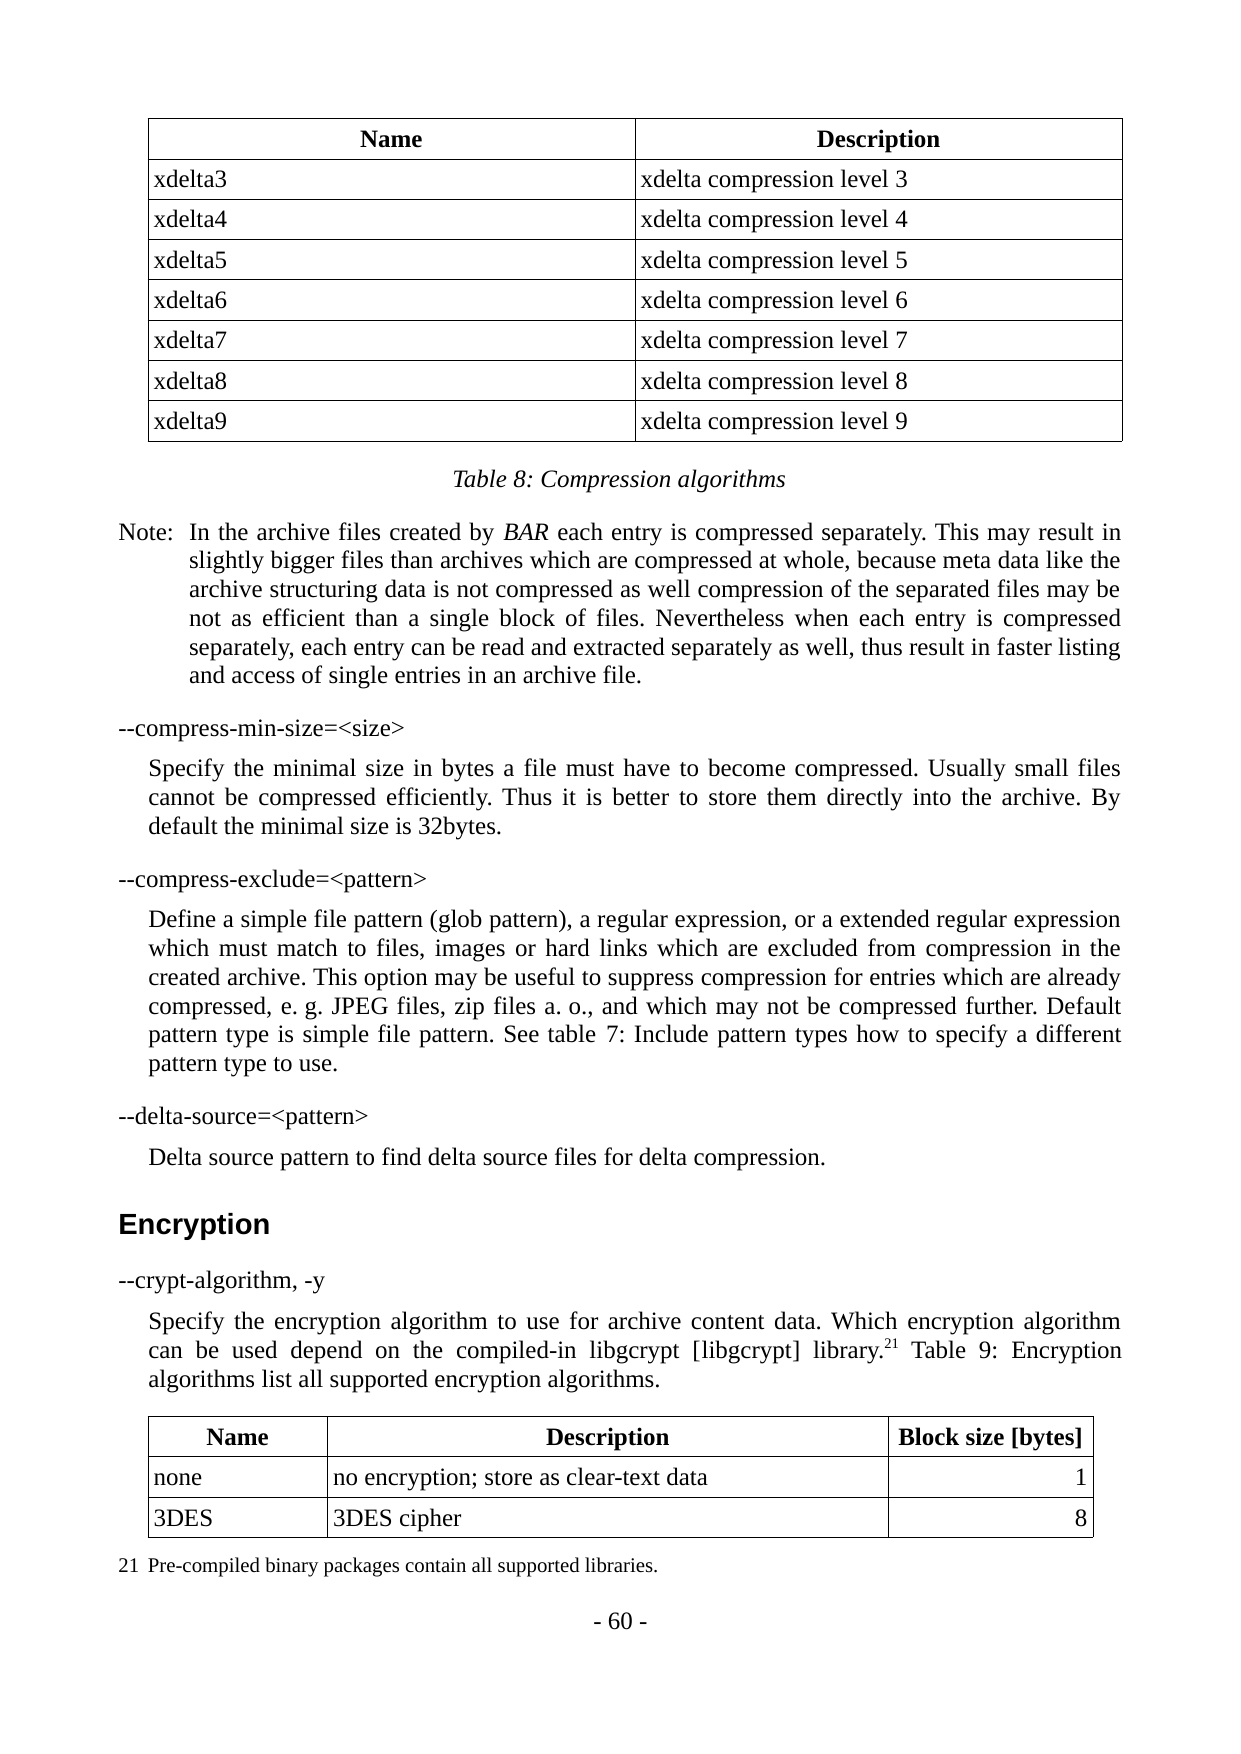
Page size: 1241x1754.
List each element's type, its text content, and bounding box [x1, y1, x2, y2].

table_header Name [149, 1417, 327, 1456]
table_cell 8 [889, 1498, 1093, 1537]
table_cell xdelta5 [149, 240, 635, 279]
table_cell xdelta compression level 4 [636, 200, 1122, 239]
table_cell 3DES cipher [328, 1498, 888, 1537]
subtitle Encryption [118, 1207, 1122, 1241]
table_cell xdelta7 [149, 321, 635, 360]
text Note: In the archive files created by BAR each entry is compressed separately. This may result in slightly bigger files than archives which are compressed at whole, because meta data like the archive structuring data is not compressed as well compression of the separated files may be not as efficient than a single block of files. Nevertheless when each entry is compressed separately, each entry can be read and extracted separately as well, thus result in faster listing and access of single entries in an archive file. [118, 517, 1122, 689]
table_cell xdelta compression level 3 [636, 160, 1122, 199]
title --compress-exclude=<pattern> [118, 864, 1122, 892]
table_header Block size [bytes] [889, 1417, 1093, 1456]
table_cell none [149, 1457, 327, 1497]
table_cell xdelta compression level 9 [636, 401, 1122, 441]
table_header Description [328, 1417, 888, 1456]
text Specify the encryption algorithm to use for archive content data. Which encryption algorithm can be used depend on the compiled-in libgcrypt [libgcrypt] library. Table 9: Encryption algorithms list all supported encryption algorithms. [148, 1306, 1122, 1392]
table_cell xdelta compression level 8 [636, 361, 1122, 400]
table_cell 3DES [149, 1498, 327, 1537]
table_cell xdelta8 [149, 361, 635, 400]
table_cell xdelta compression level 6 [636, 280, 1122, 320]
title --delta-source=<pattern> [118, 1101, 1122, 1130]
table_cell xdelta compression level 7 [636, 321, 1122, 360]
text Specify the minimal size in bytes a file must have to become compressed. Usually small files cannot be compressed efficiently. Thus it is better to store them directly into the archive. By default the minimal size is 32bytes. [148, 753, 1122, 840]
text Pre-compiled binary packages contain all supported libraries. [118, 1553, 1122, 1577]
table_cell xdelta3 [149, 160, 635, 199]
text Define a simple file pattern (glob pattern), a regular expression, or a extended regular expression which must match to files, images or hard links which are excluded from compression in the created archive. This option may be useful to suppress compression for entries which are already compressed, e. g. JPEG files, zip files a. o., and which may not be compressed further. Default pattern type is simple file pattern. See table 7: Include pattern types how to specify a different pattern type to use. [148, 904, 1122, 1077]
table_header Name [149, 119, 635, 158]
table_cell xdelta6 [149, 280, 635, 320]
table_cell no encryption; store as clear-text data [328, 1457, 888, 1497]
table_cell xdelta9 [149, 401, 635, 441]
table_cell 1 [889, 1457, 1093, 1497]
table_cell xdelta compression level 5 [636, 240, 1122, 279]
table_header Description [636, 119, 1122, 158]
table_cell xdelta4 [149, 200, 635, 239]
title --crypt-algorithm, -y [118, 1265, 1122, 1294]
title --compress-min-size=<size> [118, 713, 1122, 742]
text Table 8: Compression algorithms [118, 464, 1122, 493]
text Delta source pattern to find delta source files for delta compression. [148, 1142, 1122, 1170]
